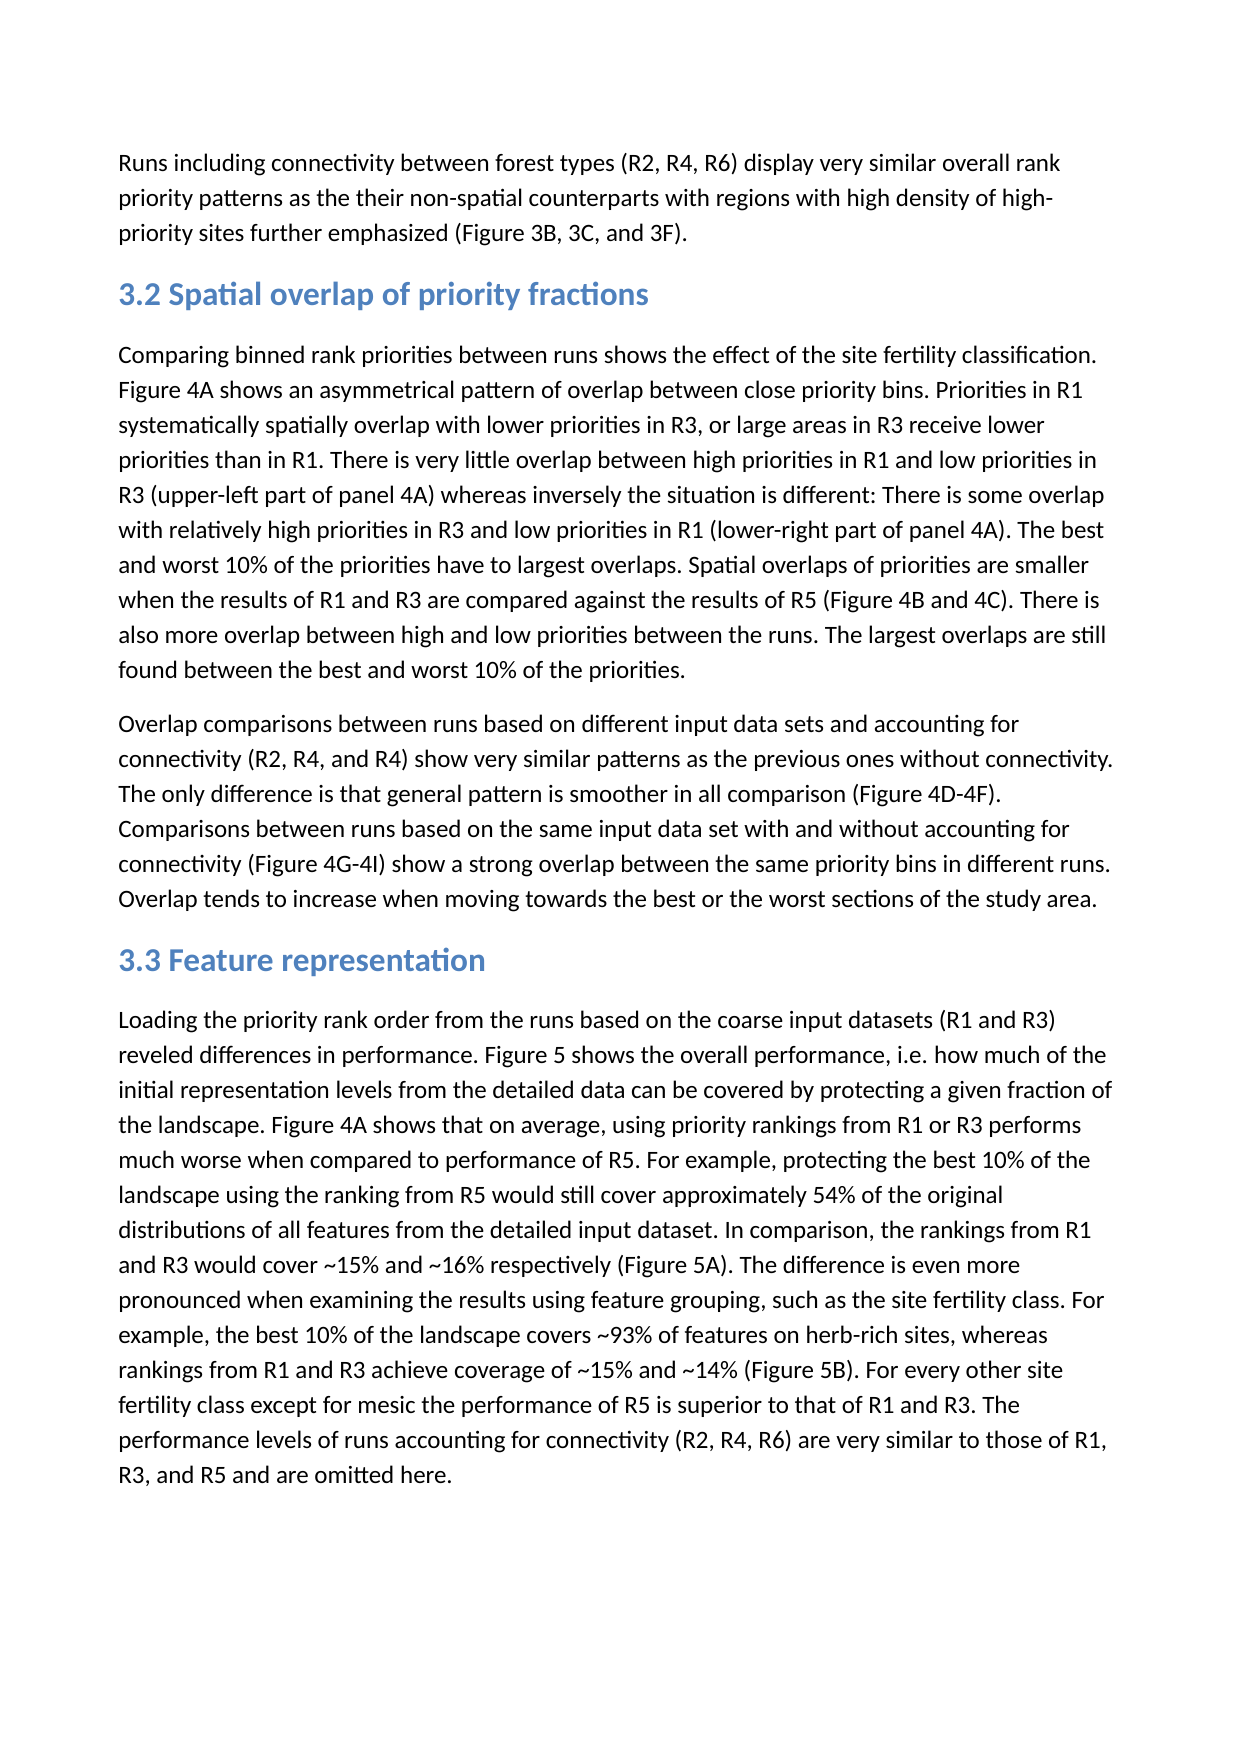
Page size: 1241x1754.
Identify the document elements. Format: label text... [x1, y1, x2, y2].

subtitle 3.2 Spatial overlap of priority fractions [118, 273, 1122, 314]
subtitle 3.3 Feature representation [118, 938, 1122, 979]
text Overlap comparisons between runs based on different input data sets and accounting for connectivity (R2, R4, and R4) show very similar patterns as the previous ones without connectivity. The only difference is that general pattern is smoother in all comparison (Figure 4D-4F). Comparisons between runs based on the same input data set with and without accounting for connectivity (Figure 4G-4I) show a strong overlap between the same priority bins in different runs. Overlap tends to increase when moving towards the best or the worst sections of the study area. [118, 708, 1122, 913]
text Runs including connectivity between forest types (R2, R4, R6) display very similar overall rank priority patterns as the their non-spatial counterparts with regions with high density of high-priority sites further emphasized (Figure 3B, 3C, and 3F). [118, 148, 1122, 248]
text Loading the priority rank order from the runs based on the coarse input datasets (R1 and R3) reveled differences in performance. Figure 5 shows the overall performance, i.e. how much of the initial representation levels from the detailed data can be covered by protecting a given fraction of the landscape. Figure 4A shows that on average, using priority rankings from R1 or R3 performs much worse when compared to performance of R5. For example, protecting the best 10% of the landscape using the ranking from R5 would still cover approximately 54% of the original distributions of all features from the detailed input dataset. In comparison, the rankings from R1 and R3 would cover ~15% and ~16% respectively (Figure 5A). The difference is even more pronounced when examining the results using feature grouping, such as the site fertility class. For example, the best 10% of the landscape covers ~93% of features on herb-rich sites, whereas rankings from R1 and R3 achieve coverage of ~15% and ~14% (Figure 5B). For every other site fertility class except for mesic the performance of R5 is superior to that of R1 and R3. The performance levels of runs accounting for connectivity (R2, R4, R6) are very similar to those of R1, R3, and R5 and are omitted here. [118, 1004, 1122, 1489]
text Comparing binned rank priorities between runs shows the effect of the site fertility classification. Figure 4A shows an asymmetrical pattern of overlap between close priority bins. Priorities in R1 systematically spatially overlap with lower priorities in R3, or large areas in R3 receive lower priorities than in R1. There is very little overlap between high priorities in R1 and low priorities in R3 (upper-left part of panel 4A) whereas inversely the situation is different: There is some overlap with relatively high priorities in R3 and low priorities in R1 (lower-right part of panel 4A). The best and worst 10% of the priorities have to largest overlaps. Spatial overlaps of priorities are smaller when the results of R1 and R3 are compared against the results of R5 (Figure 4B and 4C). There is also more overlap between high and low priorities between the runs. The largest overlaps are still found between the best and worst 10% of the priorities. [118, 339, 1122, 684]
